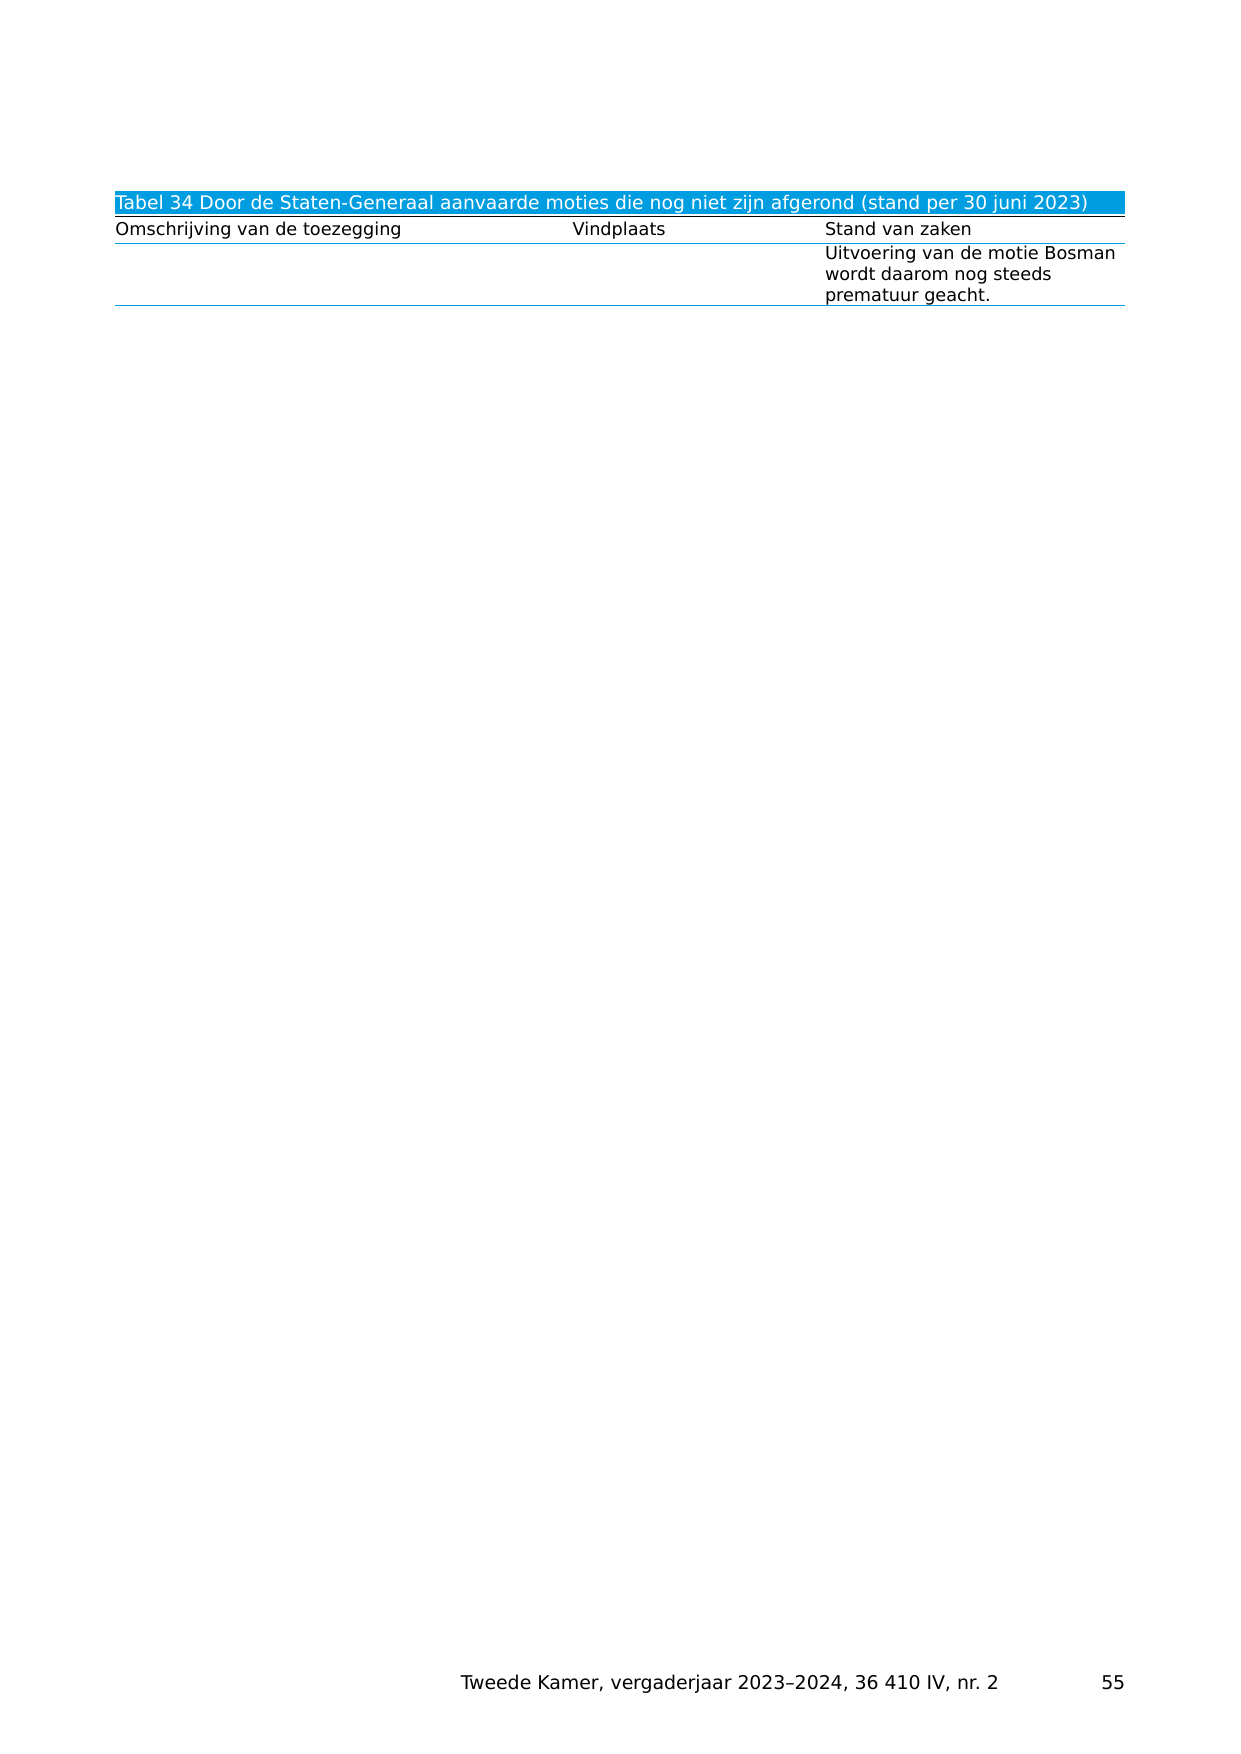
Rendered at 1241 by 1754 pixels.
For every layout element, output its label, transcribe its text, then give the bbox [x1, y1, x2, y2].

table_cell Uitvoering van de motie Bosman wordt daarom nog steeds prematuur geacht. [822, 244, 1125, 305]
table_cell Vindplaats [570, 217, 822, 243]
table_cell [570, 244, 822, 305]
table_cell Stand van zaken [822, 217, 1125, 243]
table_cell [115, 244, 569, 305]
table_cell Omschrijving van de toezegging [115, 217, 569, 243]
